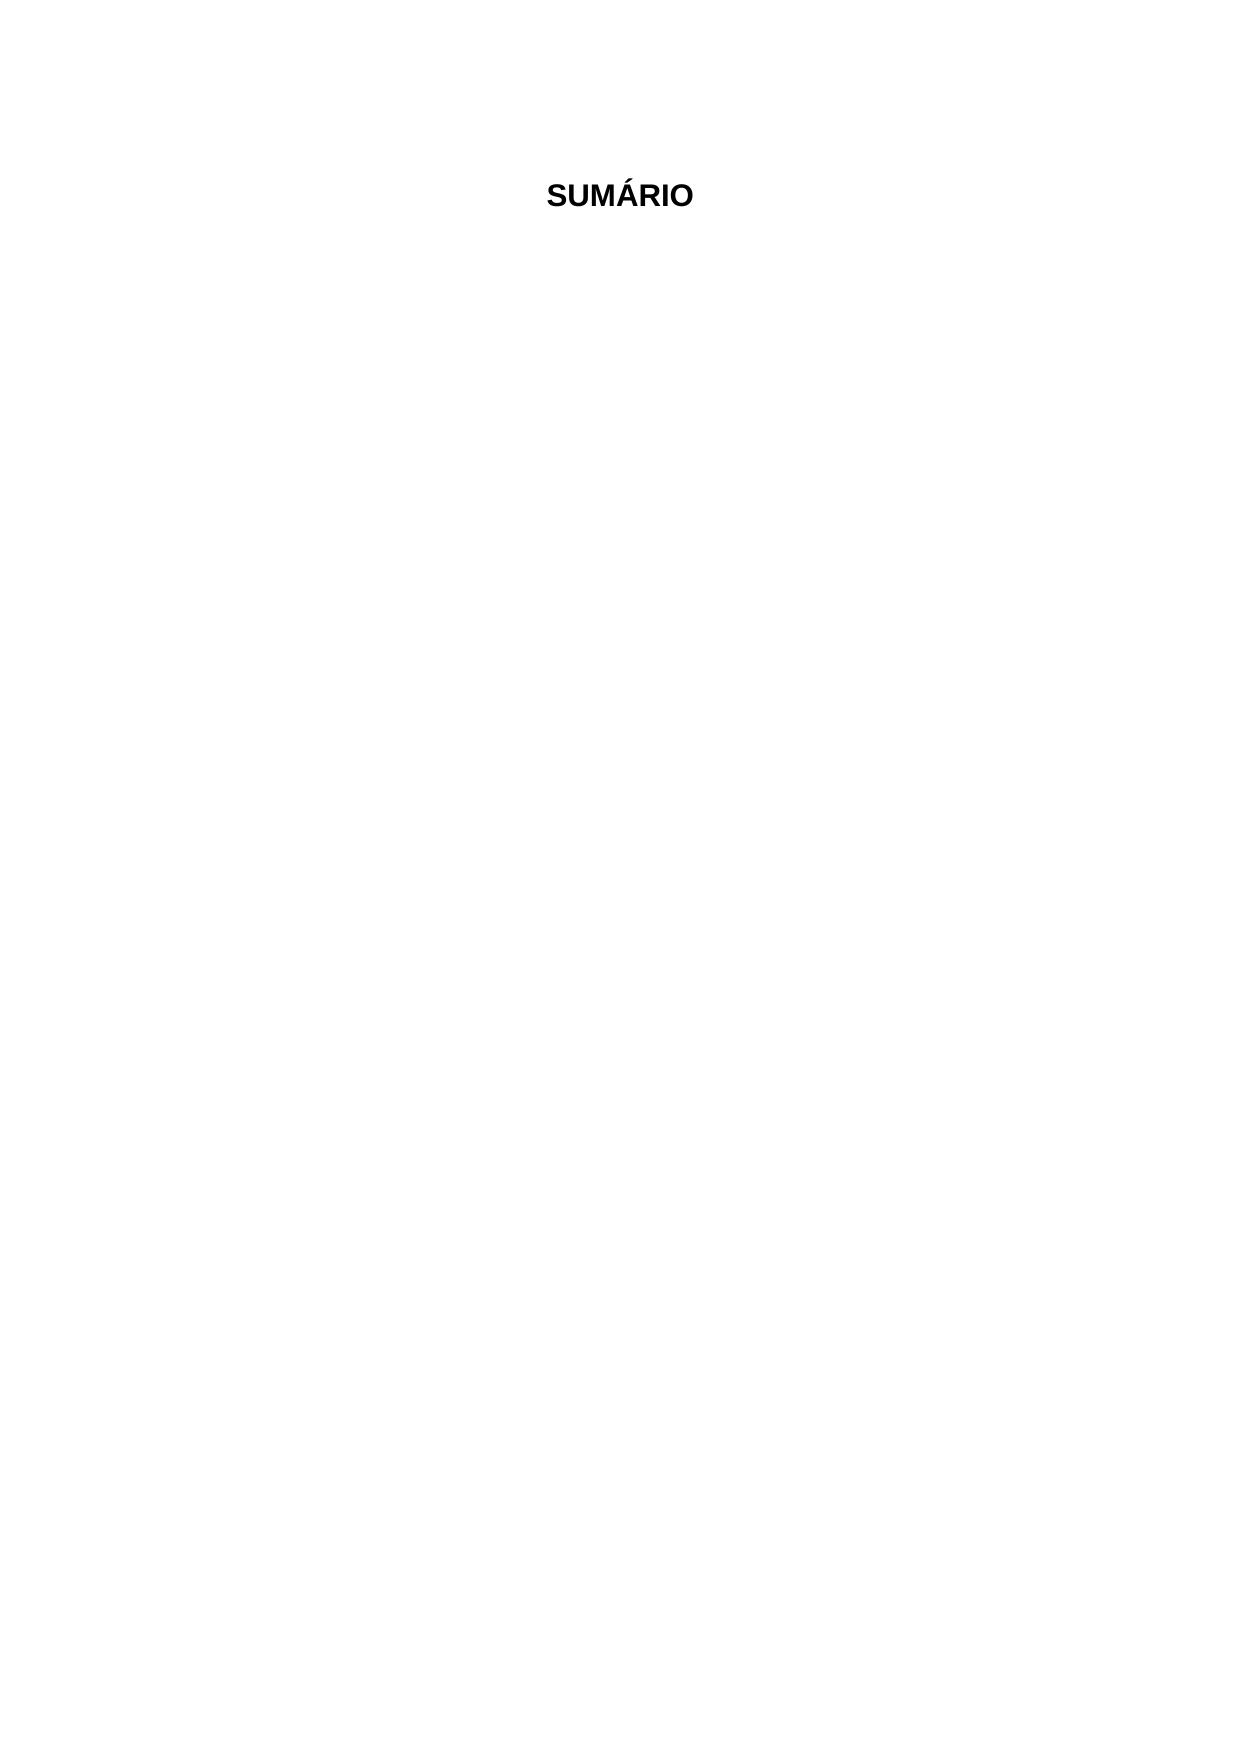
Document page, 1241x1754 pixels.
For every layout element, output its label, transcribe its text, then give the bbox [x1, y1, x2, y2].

text SUMÁRIO [118, 177, 1122, 213]
